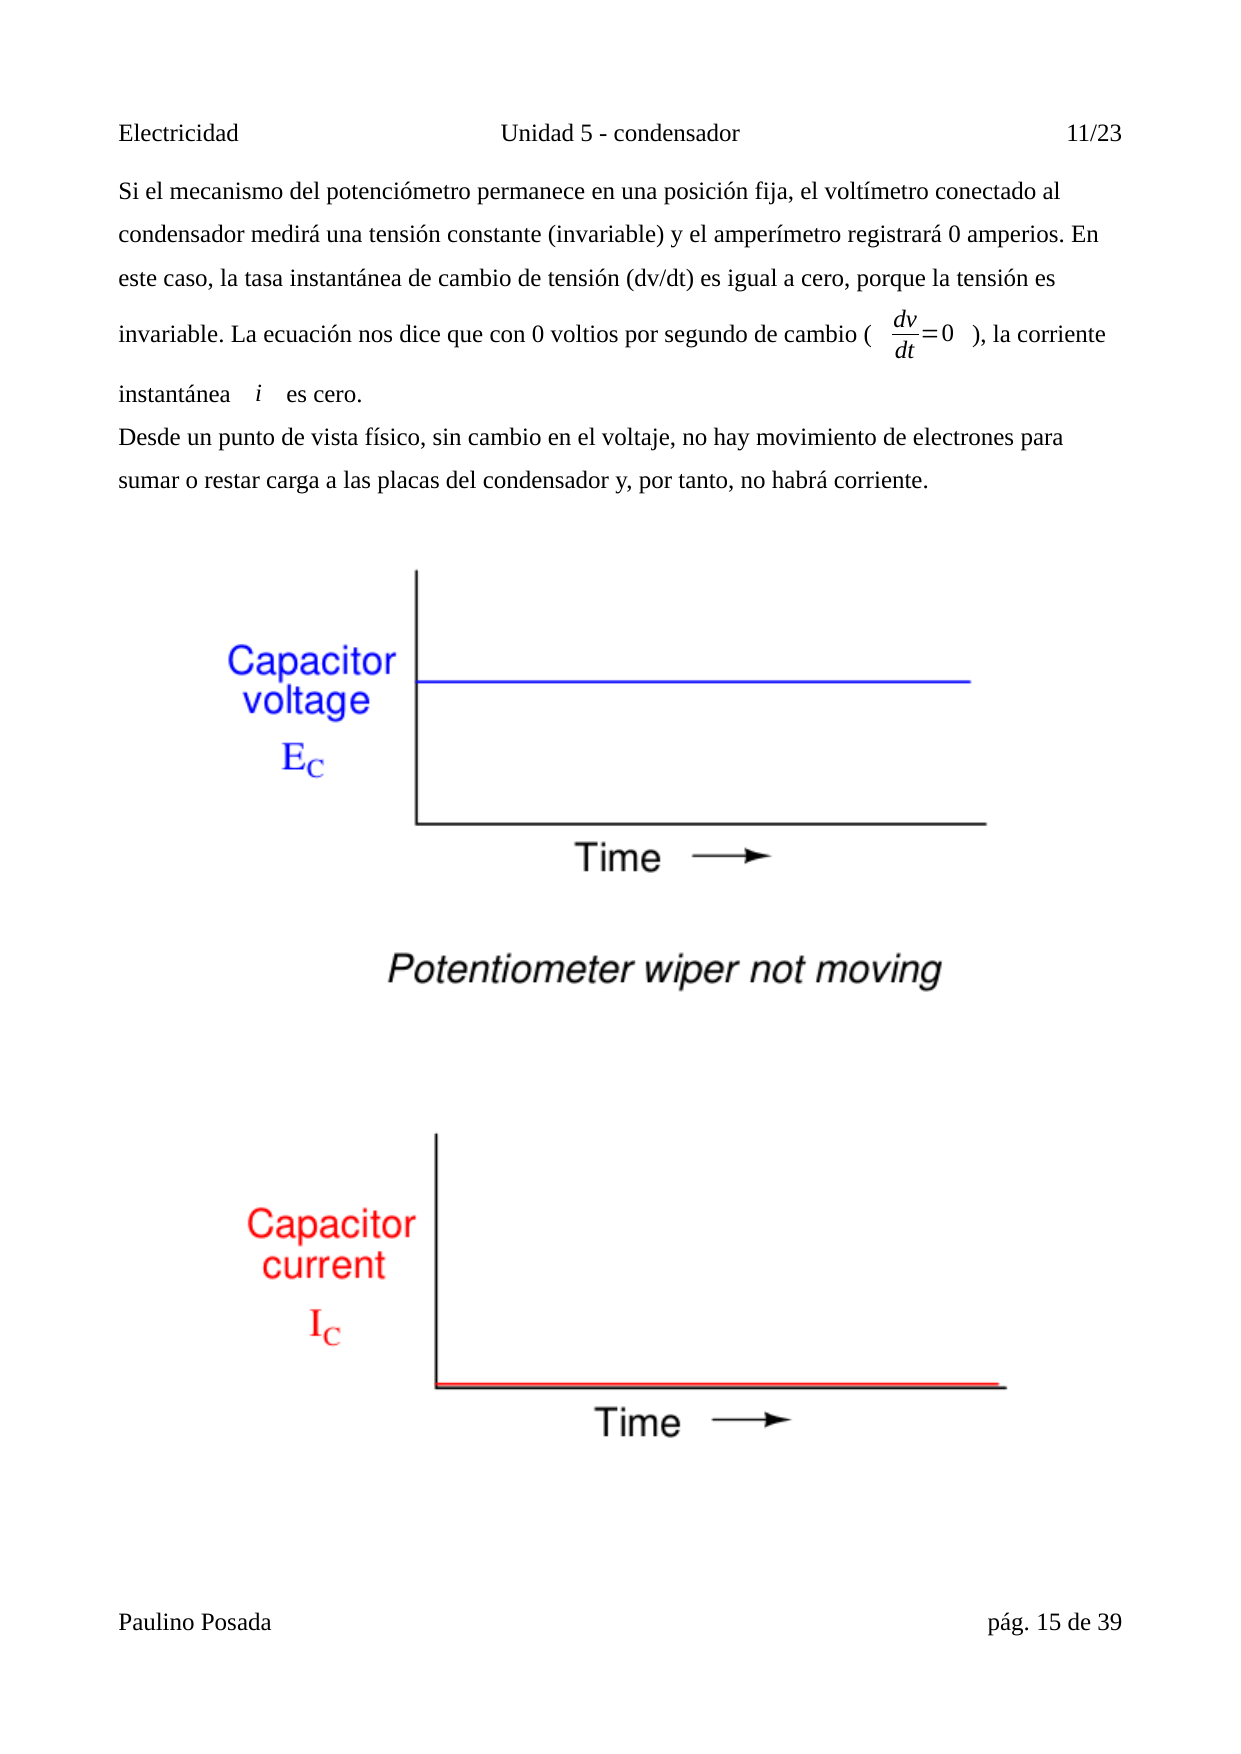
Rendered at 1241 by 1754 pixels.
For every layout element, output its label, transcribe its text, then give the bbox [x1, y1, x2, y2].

picture [217, 1112, 1023, 1449]
picture [210, 549, 1031, 1006]
text Si el mecanismo del potenciómetro permanece en una posición fija, el voltímetro conectado al condensador medirá una tensión constante (invariable) y el amperímetro registrará 0 amperios. En este caso, la tasa instantánea de cambio de tensión (dv/dt) es igual a cero, porque la tensión es invariable. La ecuación nos dice que con 0 voltios por segundo de cambio (), la corriente instantánea es cero. [118, 176, 1122, 408]
text Desde un punto de vista físico, sin cambio en el voltaje, no hay movimiento de electrones para sumar o restar carga a las placas del condensador y, por tanto, no habrá corriente. [118, 422, 1122, 494]
